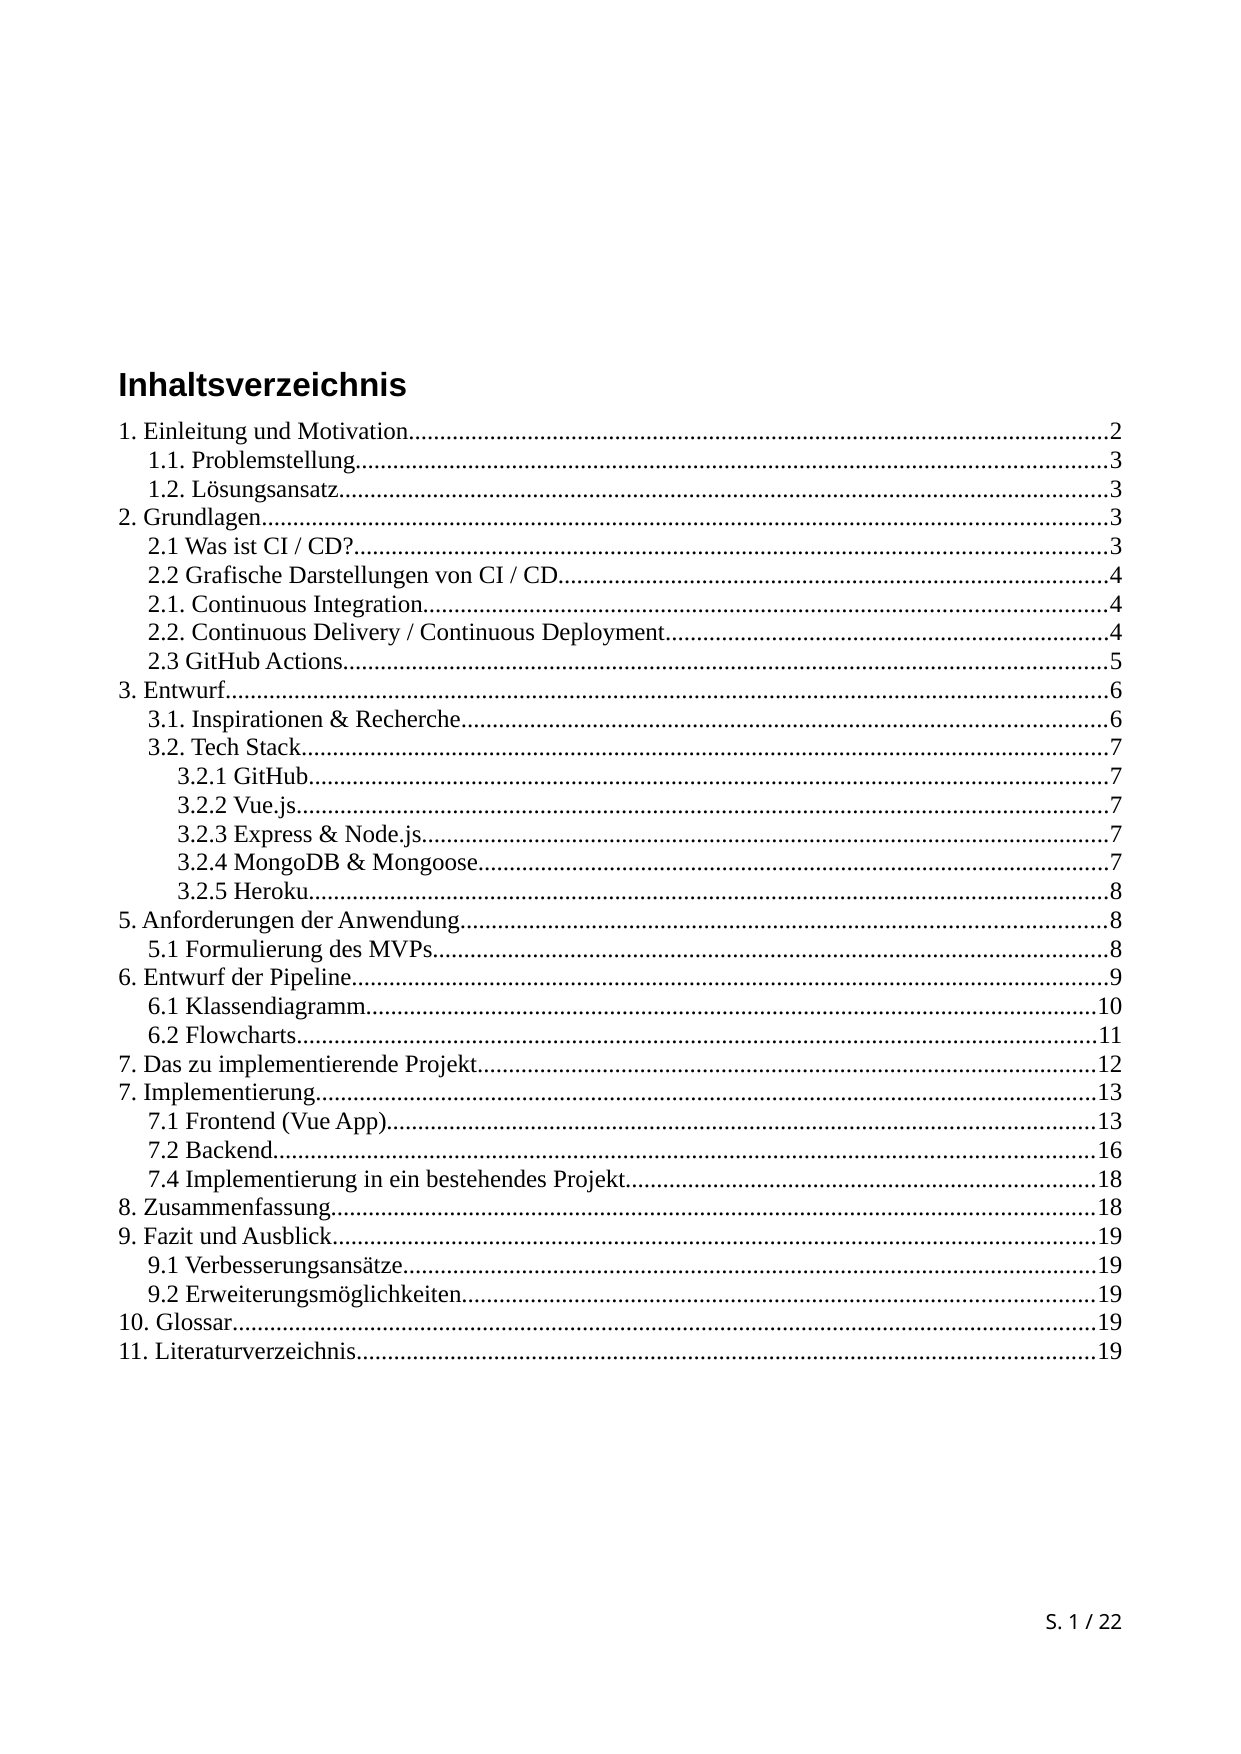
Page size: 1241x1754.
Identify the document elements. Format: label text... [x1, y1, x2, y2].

text 7. Implementierung 13 [118, 1077, 1122, 1106]
text 2.3 GitHub Actions 5 [148, 646, 1122, 675]
text 7. Das zu implementierende Projekt 12 [118, 1049, 1122, 1077]
text 11. Literaturverzeichnis 19 [118, 1336, 1122, 1365]
text 7.4 Implementierung in ein bestehendes Projekt 18 [148, 1164, 1122, 1192]
text 3.1. Inspirationen & Recherche 6 [148, 704, 1122, 732]
text 2.2 Grafische Darstellungen von CI / CD 4 [148, 560, 1122, 589]
text 9. Fazit und Ausblick 19 [118, 1221, 1122, 1250]
text 5. Anforderungen der Anwendung 8 [118, 905, 1122, 934]
text 1. Einleitung und Motivation 2 [118, 416, 1122, 445]
text 2.2. Continuous Delivery / Continuous Deployment 4 [148, 617, 1122, 646]
text 1.2. Lösungsansatz 3 [148, 474, 1122, 502]
text 9.1 Verbesserungsansätze 19 [148, 1250, 1122, 1279]
text 2.1. Continuous Integration 4 [148, 589, 1122, 617]
text 3.2.5 Heroku 8 [177, 876, 1122, 905]
text 10. Glossar 19 [118, 1307, 1122, 1336]
text 3.2. Tech Stack 7 [148, 732, 1122, 761]
text 6. Entwurf der Pipeline 9 [118, 962, 1122, 991]
text 3.2.3 Express & Node.js 7 [177, 819, 1122, 847]
text 6.1 Klassendiagramm 10 [148, 991, 1122, 1020]
text 2.1 Was ist CI / CD? 3 [148, 531, 1122, 560]
text 3.2.4 MongoDB & Mongoose 7 [177, 847, 1122, 876]
text 5.1 Formulierung des MVPs 8 [148, 934, 1122, 962]
text 2. Grundlagen 3 [118, 502, 1122, 531]
text 8. Zusammenfassung 18 [118, 1192, 1122, 1221]
text 3.2.1 GitHub 7 [177, 761, 1122, 790]
text 6.2 Flowcharts 11 [148, 1020, 1122, 1049]
text 7.1 Frontend (Vue App) 13 [148, 1106, 1122, 1135]
text 9.2 Erweiterungsmöglichkeiten 19 [148, 1279, 1122, 1307]
subtitle Inhaltsverzeichnis [118, 365, 1122, 404]
text 1.1. Problemstellung 3 [148, 445, 1122, 474]
text 3. Entwurf 6 [118, 675, 1122, 704]
text 7.2 Backend 16 [148, 1135, 1122, 1164]
text 3.2.2 Vue.js 7 [177, 790, 1122, 819]
